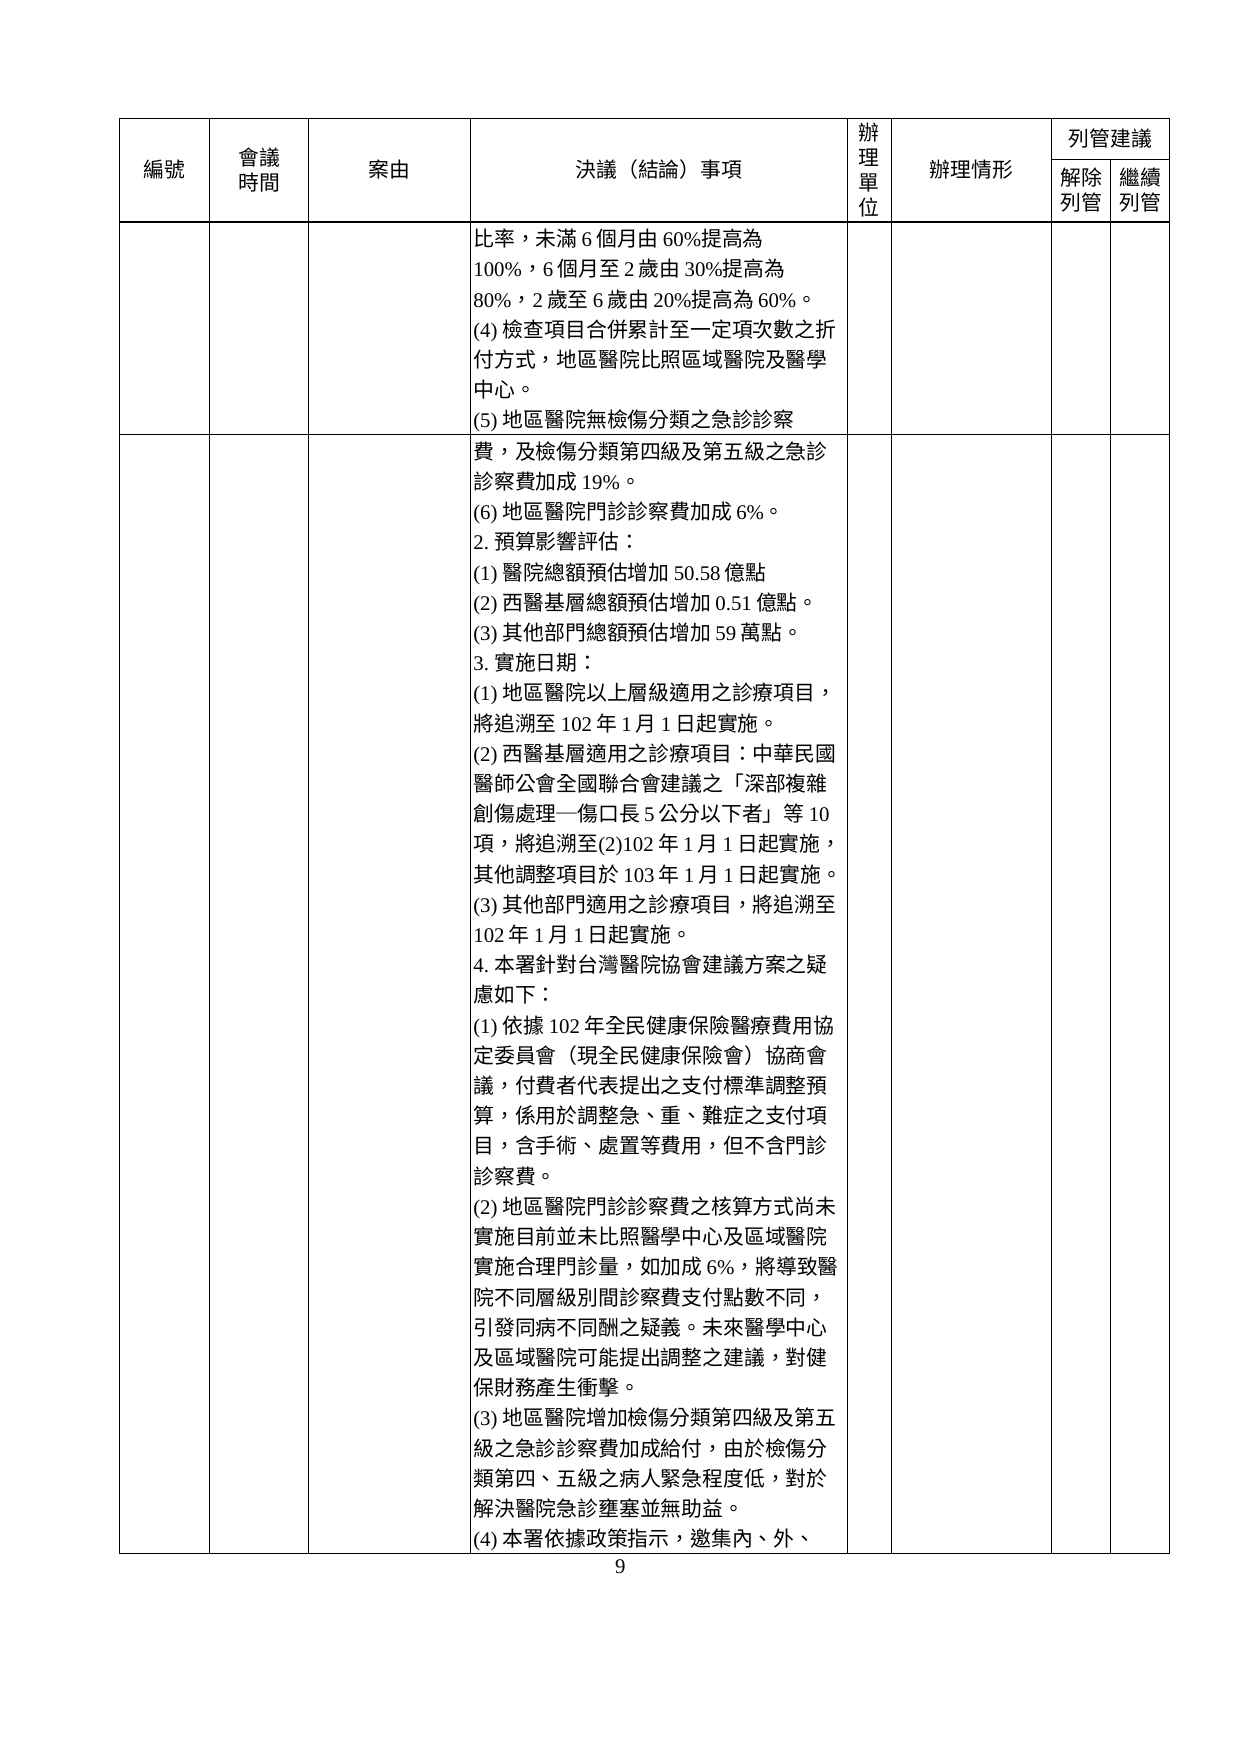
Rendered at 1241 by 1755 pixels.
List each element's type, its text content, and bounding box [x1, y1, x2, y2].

table_header 案由 [309, 119, 470, 221]
table_cell [892, 435, 1051, 616]
table_cell 繼續列管 [1111, 160, 1169, 221]
table_cell 比率，未滿6個月由60%提高為100%，6個月至2歲由30%提高為80%，2歲至6歲由20%提高為60%。 (4) 檢查項目合併累計至一定項次數之折付方式，地區醫院比照區域醫院及醫學中心。 (5) 地區醫院無檢傷分類之急診診察 [471, 223, 847, 434]
table_header 辦理情形 [892, 119, 1051, 221]
table_cell [210, 435, 308, 616]
table_cell [1052, 435, 1110, 616]
table_cell [120, 435, 209, 616]
table_cell [1052, 223, 1110, 434]
table_cell [309, 223, 470, 434]
table_cell [309, 616, 470, 1553]
table_cell [120, 616, 209, 1553]
table_cell [1111, 616, 1169, 1553]
table_header 列管建議 [1052, 119, 1169, 159]
table_header 決議（結論）事項 [471, 119, 847, 221]
table_header 會議 時間 [210, 119, 308, 221]
table_cell [309, 435, 470, 616]
table_cell [210, 223, 308, 434]
table_cell 費，及檢傷分類第四級及第五級之急診診察費加成19%。 (6) 地區醫院門診診察費加成6%。 2. 預算影響評估： (1) 醫院總額預估增加50.58億點 (2) 西醫基層總額預估增加0.51億點。 [471, 435, 847, 616]
table_cell [1111, 435, 1169, 616]
table_cell [848, 616, 891, 1553]
table_cell [120, 223, 209, 434]
table_cell [1052, 616, 1110, 1553]
table_cell [1111, 223, 1169, 434]
table_cell [848, 435, 891, 616]
table_header 編號 [120, 119, 209, 221]
table_cell 解除列管 [1052, 160, 1110, 221]
table_cell [892, 616, 1051, 1553]
table_cell [210, 616, 308, 1553]
table_cell [892, 223, 1051, 434]
table_cell (3) 其他部門總額預估增加59萬點。 3. 實施日期： (1) 地區醫院以上層級適用之診療項目，將追溯至102年1月1日起實施。 (2) 西醫基層適用之診療項目：中華民國醫師公會全國聯合會建議之「深部複雜創傷處理─傷口長5公分以下者」等10項，將追溯至(2)102年1月1日起實施，其他調整項目於103年1月1日起實施。 (3) 其他部門適用之診療項目，將追溯至102年1月1日起實施。 4. 本署針對台灣醫院協會建議方案之疑慮如下： (1) 依據102年全民健康保險醫療費用協定委員會（現全民健康保險會）協商會議，付費者代表提出之支付標準調整預算，係用於調整急、重、難症之支付項目，含手術、處置等費用，但不含門診診察費。 (2) 地區醫院門診診察費之核算方式尚未實施目前並未比照醫學中心及區域醫院實施合理門診量，如加成6%，將導致醫院不同層級別間診察費支付點數不同，引發同病不同酬之疑義。未來醫學中心及區域醫院可能提出調整之建議，對健保財務產生衝擊。 (3) 地區醫院增加檢傷分類第四級及第五級之急診診察費加成給付，由於檢傷分類第四、五級之病人緊急程度低，對於解決醫院急診壅塞並無助益。 (4) 本署依據政策指示，邀集內、外、 [471, 616, 847, 1553]
table_header 辦理單位 [848, 119, 891, 221]
table_cell [848, 223, 891, 434]
